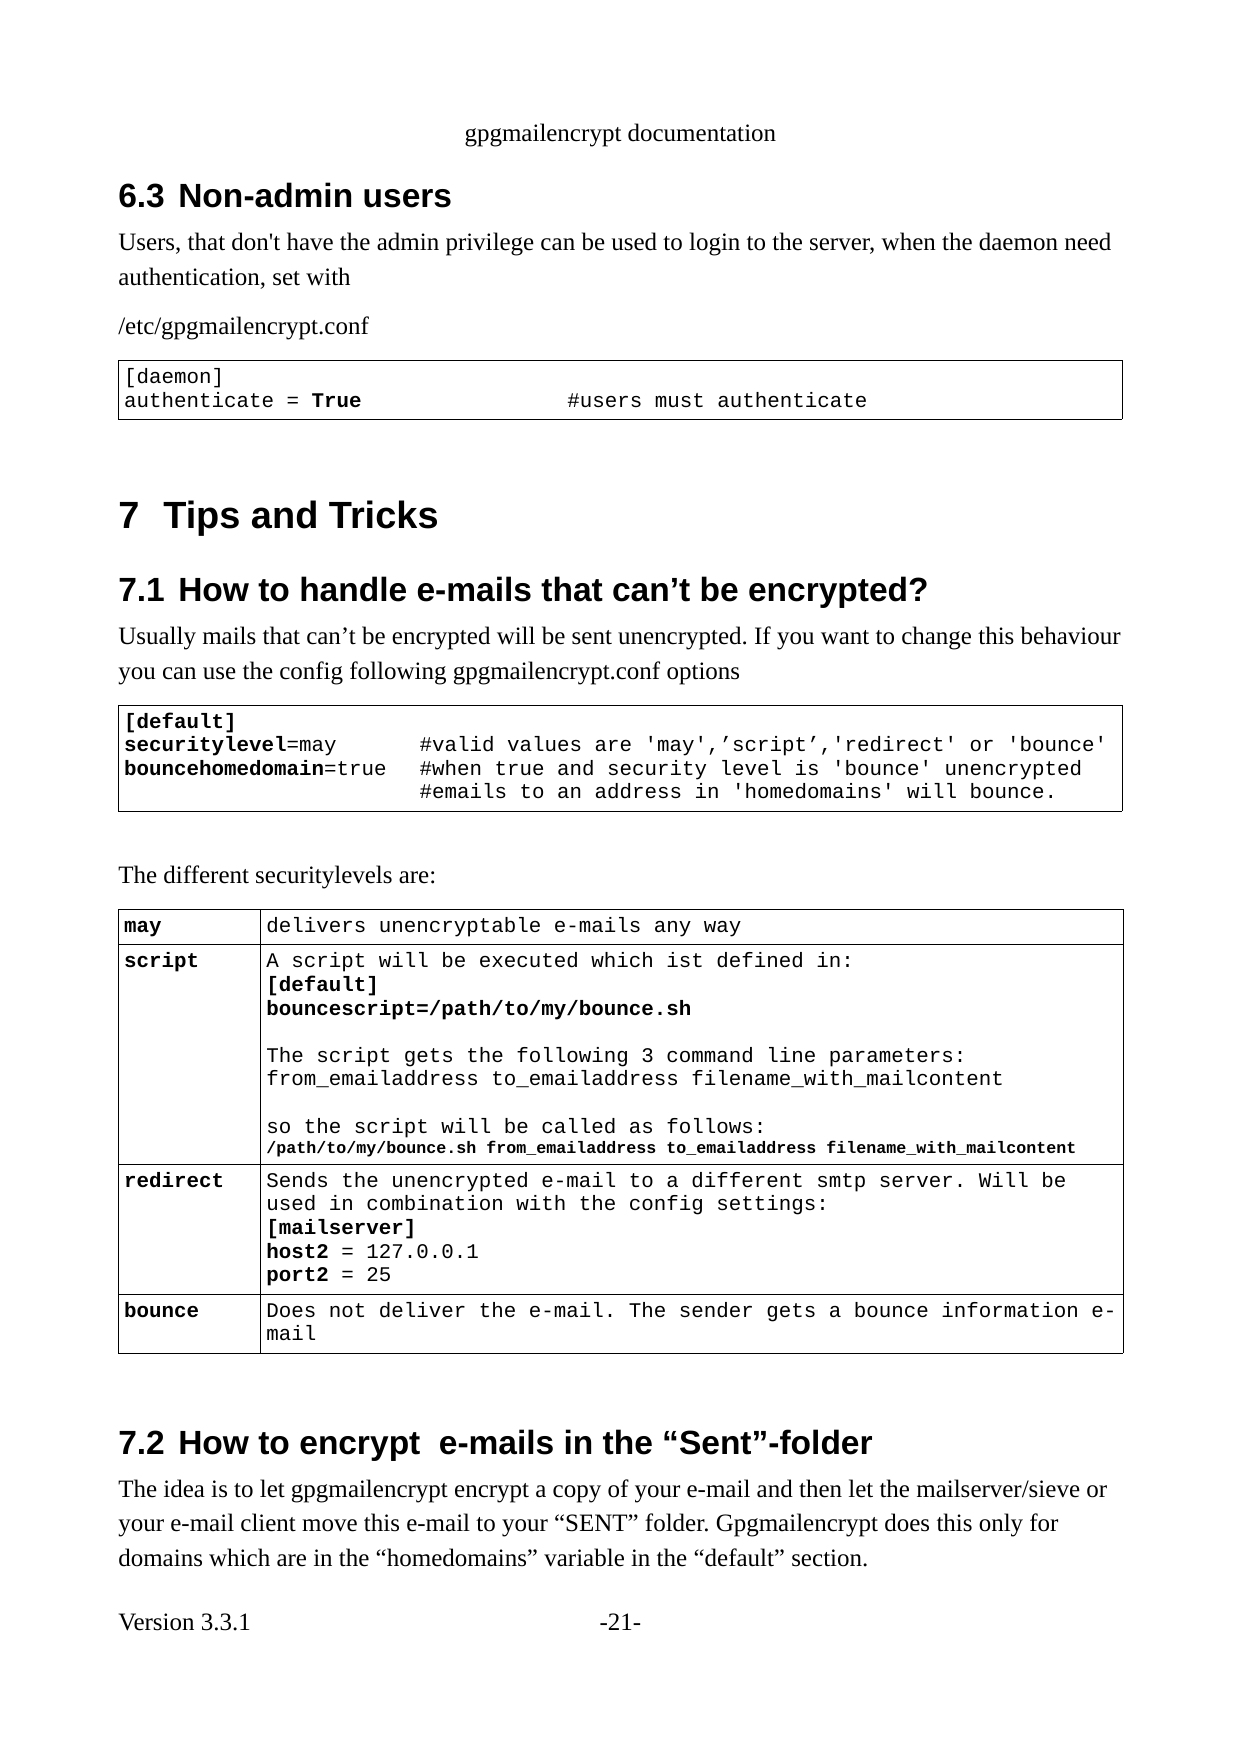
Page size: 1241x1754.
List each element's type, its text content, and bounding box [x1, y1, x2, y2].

subtitle Non-admin users [118, 176, 1122, 215]
table_header delivers unencryptable e-mails any way [261, 910, 1123, 944]
table_header may [119, 910, 260, 944]
text The different securitylevels are: [118, 860, 1122, 889]
text Usually mails that can’t be encrypted will be sent unencrypted. If you want to change this behaviour you can use the config following gpgmailencrypt.conf options [118, 621, 1122, 684]
table_header [default] securitylevel=may #valid values are 'may',’script’,'redirect' or 'bounce' bouncehomedomain=true #when true and security level is 'bounce' unencrypted #emails to an address in 'homedomains' will bounce. [119, 706, 1122, 811]
table_cell A script will be executed which ist defined in: [default] bouncescript=/path/to/my/bounce.sh The script gets the following 3 command line parameters: from_emailaddress to_emailaddress filename_with_mailcontent so the script will be called as follows: /path/to/my/bounce.sh from_emailaddress to_emailaddress filename_with_mailcontent [261, 945, 1123, 1164]
table_cell Sends the unencrypted e-mail to a different smtp server. Will be used in combination with the config settings: [mailserver] host2 = 127.0.0.1 port2 = 25 [261, 1165, 1123, 1294]
table_header [daemon] authenticate = True #users must authenticate [119, 361, 1122, 419]
subtitle Tips and Tricks [118, 493, 1122, 537]
text The idea is to let gpgmailencrypt encrypt a copy of your e-mail and then let the mailserver/sieve or your e-mail client move this e-mail to your “SENT” folder. Gpgmailencrypt does this only for domains which are in the “homedomains” variable in the “default” section. [118, 1474, 1122, 1571]
text Users, that don't have the admin privilege can be used to login to the server, when the daemon need authentication, set with [118, 227, 1122, 291]
subtitle How to encrypt e-mails in the “Sent”-folder [118, 1423, 1122, 1461]
table_cell Does not deliver the e-mail. The sender gets a bounce information e-mail [261, 1295, 1123, 1353]
table_cell bounce [119, 1295, 260, 1353]
subtitle How to handle e-mails that can’t be encrypted? [118, 570, 1122, 609]
table_cell redirect [119, 1165, 260, 1294]
text /etc/gpgmailencrypt.conf [118, 311, 1122, 340]
table_cell script [119, 945, 260, 1164]
